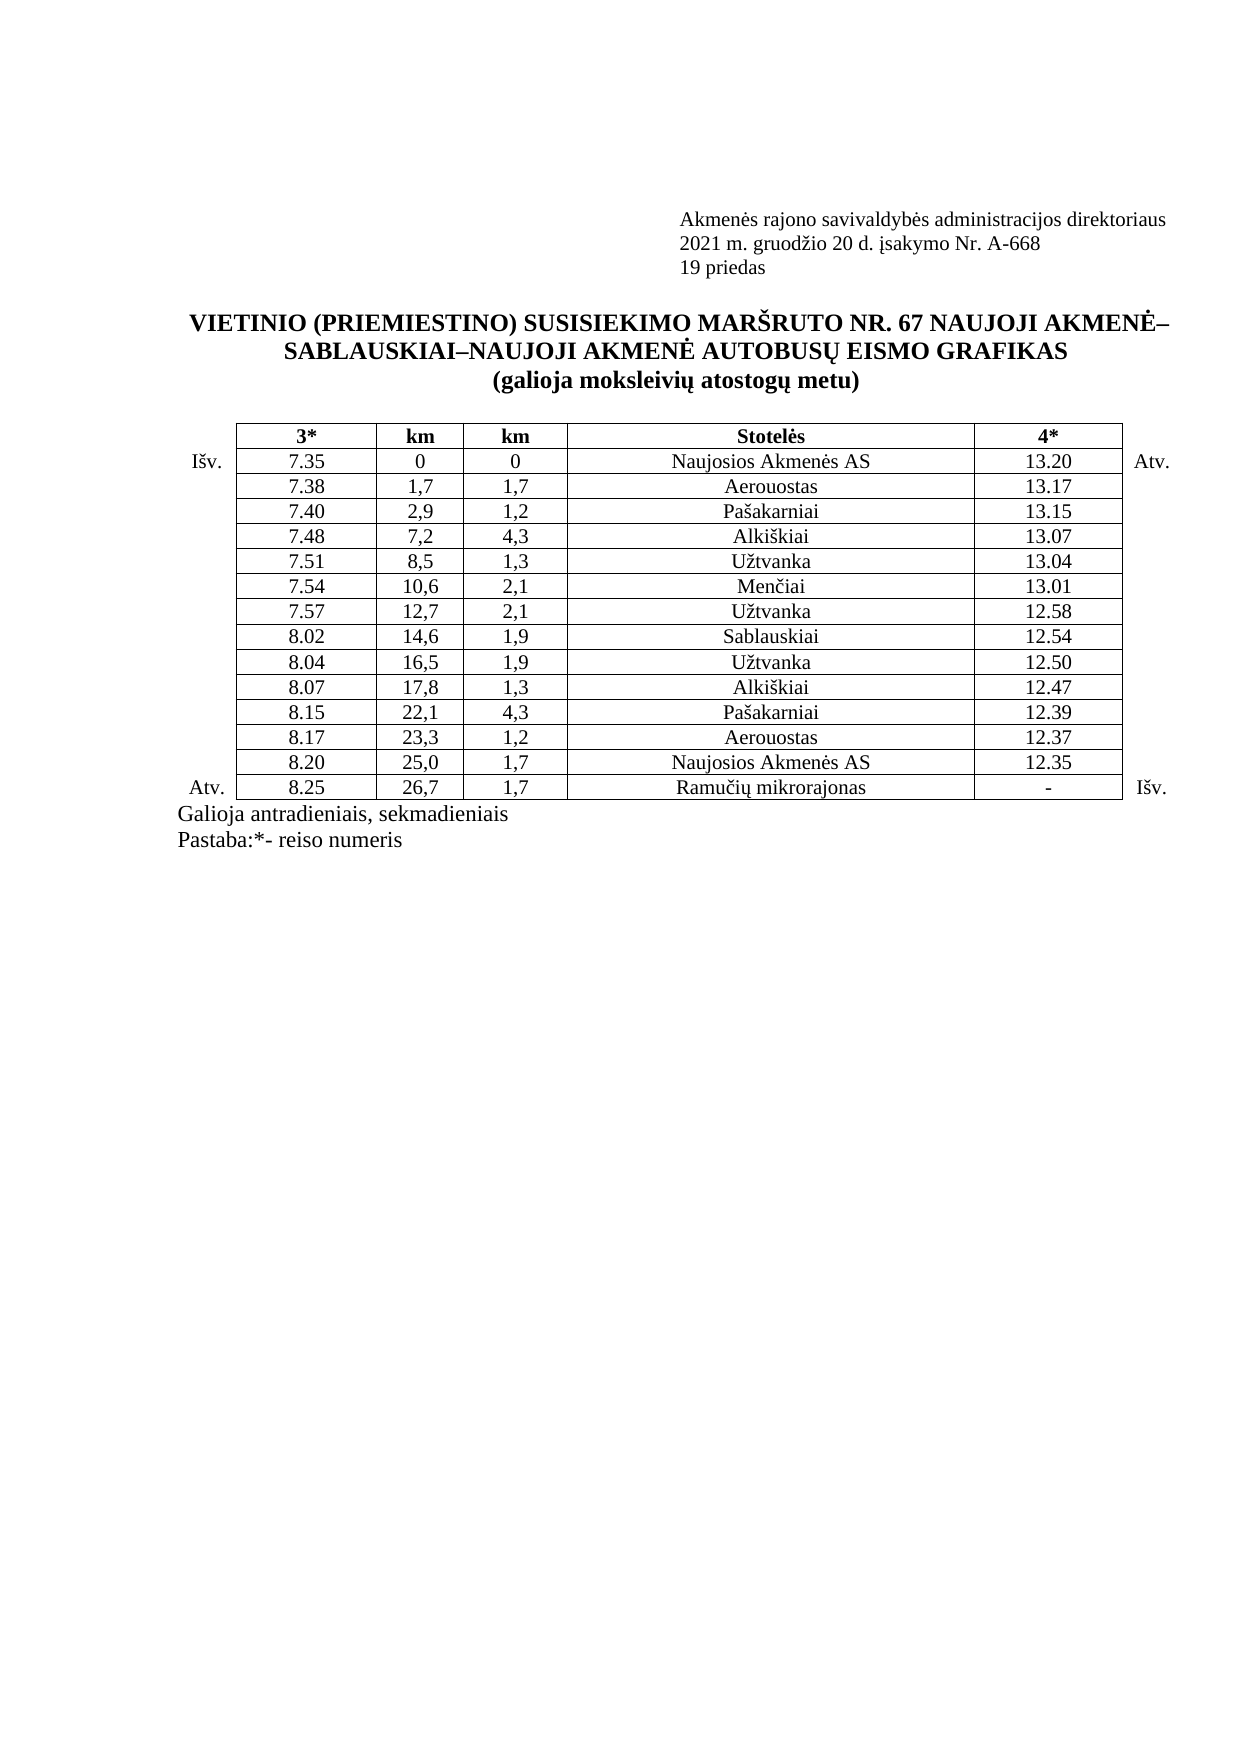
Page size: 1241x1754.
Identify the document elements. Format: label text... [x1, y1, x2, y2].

table_cell 23,3 [377, 725, 463, 749]
table_cell 1,9 [464, 625, 567, 648]
table_cell 4,3 [464, 524, 567, 548]
table_cell Išv. [178, 449, 236, 473]
table_cell 12,7 [377, 599, 463, 623]
table_cell [1123, 649, 1181, 674]
table_cell 1,2 [464, 499, 567, 523]
table_cell 12.58 [975, 599, 1122, 623]
table_cell [1123, 548, 1181, 573]
table_cell 1,7 [464, 775, 567, 799]
text Galioja antradieniais, sekmadieniais [177, 800, 1181, 827]
table_cell [1123, 473, 1181, 498]
table_header [178, 424, 236, 448]
table_cell [1123, 523, 1181, 548]
table_header [1123, 423, 1181, 448]
table_cell 1,3 [464, 549, 567, 573]
table_cell Naujosios Akmenės AS [568, 750, 974, 774]
table_cell 8.25 [237, 775, 376, 799]
table_cell [178, 725, 236, 749]
text (galioja moksleivių atostogų metu) [177, 365, 1181, 394]
table_cell 2,9 [377, 499, 463, 523]
table_cell 12.47 [975, 675, 1122, 699]
table_cell 13.15 [975, 499, 1122, 523]
table_cell - [975, 775, 1122, 799]
table_cell 25,0 [377, 750, 463, 774]
table_cell 8.04 [237, 650, 376, 674]
table_cell Alkiškiai [568, 524, 974, 548]
table_cell 12.50 [975, 650, 1122, 674]
table_cell 13.01 [975, 574, 1122, 598]
table_cell [178, 650, 236, 674]
table_cell Naujosios Akmenės AS [568, 449, 974, 473]
table_cell 10,6 [377, 574, 463, 598]
table_cell Atv. [178, 775, 236, 799]
table_cell 8,5 [377, 549, 463, 573]
table_cell [178, 574, 236, 598]
table_cell 7.54 [237, 574, 376, 598]
text 19 priedas [679, 255, 1181, 279]
table_cell 12.37 [975, 725, 1122, 749]
table_cell 12.35 [975, 750, 1122, 774]
table_cell 1,2 [464, 725, 567, 749]
table_cell Menčiai [568, 574, 974, 598]
table_cell 13.20 [975, 449, 1122, 473]
table_cell 13.07 [975, 524, 1122, 548]
table_cell 8.07 [237, 675, 376, 699]
table_cell [178, 750, 236, 774]
table_cell Alkiškiai [568, 675, 974, 699]
table_cell [178, 524, 236, 548]
table_cell Užtvanka [568, 549, 974, 573]
table_cell 13.04 [975, 549, 1122, 573]
table_cell [1123, 749, 1181, 774]
table_cell Išv. [1123, 774, 1181, 799]
table_cell Pašakarniai [568, 499, 974, 523]
table_cell [1123, 674, 1181, 699]
table_cell 7.38 [237, 474, 376, 498]
table_cell 1,7 [464, 750, 567, 774]
table_cell 7.48 [237, 524, 376, 548]
table_header 3* [237, 424, 376, 448]
table_cell [1123, 498, 1181, 523]
table_cell 1,7 [464, 474, 567, 498]
table_cell 12.54 [975, 625, 1122, 648]
table_cell Atv. [1123, 448, 1181, 473]
table_cell [178, 499, 236, 523]
table_cell [1123, 624, 1181, 648]
table_cell [1123, 699, 1181, 724]
table_cell 16,5 [377, 650, 463, 674]
table_header km [377, 424, 463, 448]
table_cell 13.17 [975, 474, 1122, 498]
table_cell 1,3 [464, 675, 567, 699]
table_cell 8.17 [237, 725, 376, 749]
text VIETINIO (PRIEMIESTINO) SUSISIEKIMO MARŠRUTO NR. 67 NAUJOJI AKMENĖ–SABLAUSKIAI–NAUJOJI AKMENĖ AUTOBUSŲ EISMO GRAFIKAS [177, 308, 1181, 365]
table_cell [178, 700, 236, 724]
table_cell 0 [377, 449, 463, 473]
table_cell Ramučių mikrorajonas [568, 775, 974, 799]
table_cell 8.15 [237, 700, 376, 724]
text Akmenės rajono savivaldybės administracijos direktoriaus [679, 207, 1181, 231]
table_header 4* [975, 424, 1122, 448]
table_cell 12.39 [975, 700, 1122, 724]
table_cell Aerouostas [568, 474, 974, 498]
table_cell 4,3 [464, 700, 567, 724]
table_cell 7.40 [237, 499, 376, 523]
table_cell 7.57 [237, 599, 376, 623]
table_cell [1123, 724, 1181, 749]
table_cell [178, 675, 236, 699]
table_header km [464, 424, 567, 448]
table_cell Pašakarniai [568, 700, 974, 724]
table_cell 7.51 [237, 549, 376, 573]
table_cell 22,1 [377, 700, 463, 724]
text 2021 m. gruodžio 20 d. įsakymo Nr. A-668 [679, 231, 1181, 255]
table_cell 8.20 [237, 750, 376, 774]
text Pastaba:*- reiso numeris [177, 827, 1181, 853]
table_cell 7,2 [377, 524, 463, 548]
table_cell 2,1 [464, 574, 567, 598]
table_cell 26,7 [377, 775, 463, 799]
table_cell 1,9 [464, 650, 567, 674]
table_cell [1123, 573, 1181, 598]
table_cell 0 [464, 449, 567, 473]
table_cell [178, 549, 236, 573]
table_cell Užtvanka [568, 599, 974, 623]
table_cell [1123, 598, 1181, 623]
table_cell 8.02 [237, 625, 376, 648]
table_cell Sablauskiai [568, 625, 974, 648]
table_cell [178, 474, 236, 498]
table_cell Užtvanka [568, 650, 974, 674]
table_cell [178, 625, 236, 648]
table_cell 1,7 [377, 474, 463, 498]
table_cell 2,1 [464, 599, 567, 623]
table_cell 7.35 [237, 449, 376, 473]
table_cell [178, 599, 236, 623]
table_cell 14,6 [377, 625, 463, 648]
table_cell Aerouostas [568, 725, 974, 749]
table_header Stotelės [568, 424, 974, 448]
table_cell 17,8 [377, 675, 463, 699]
